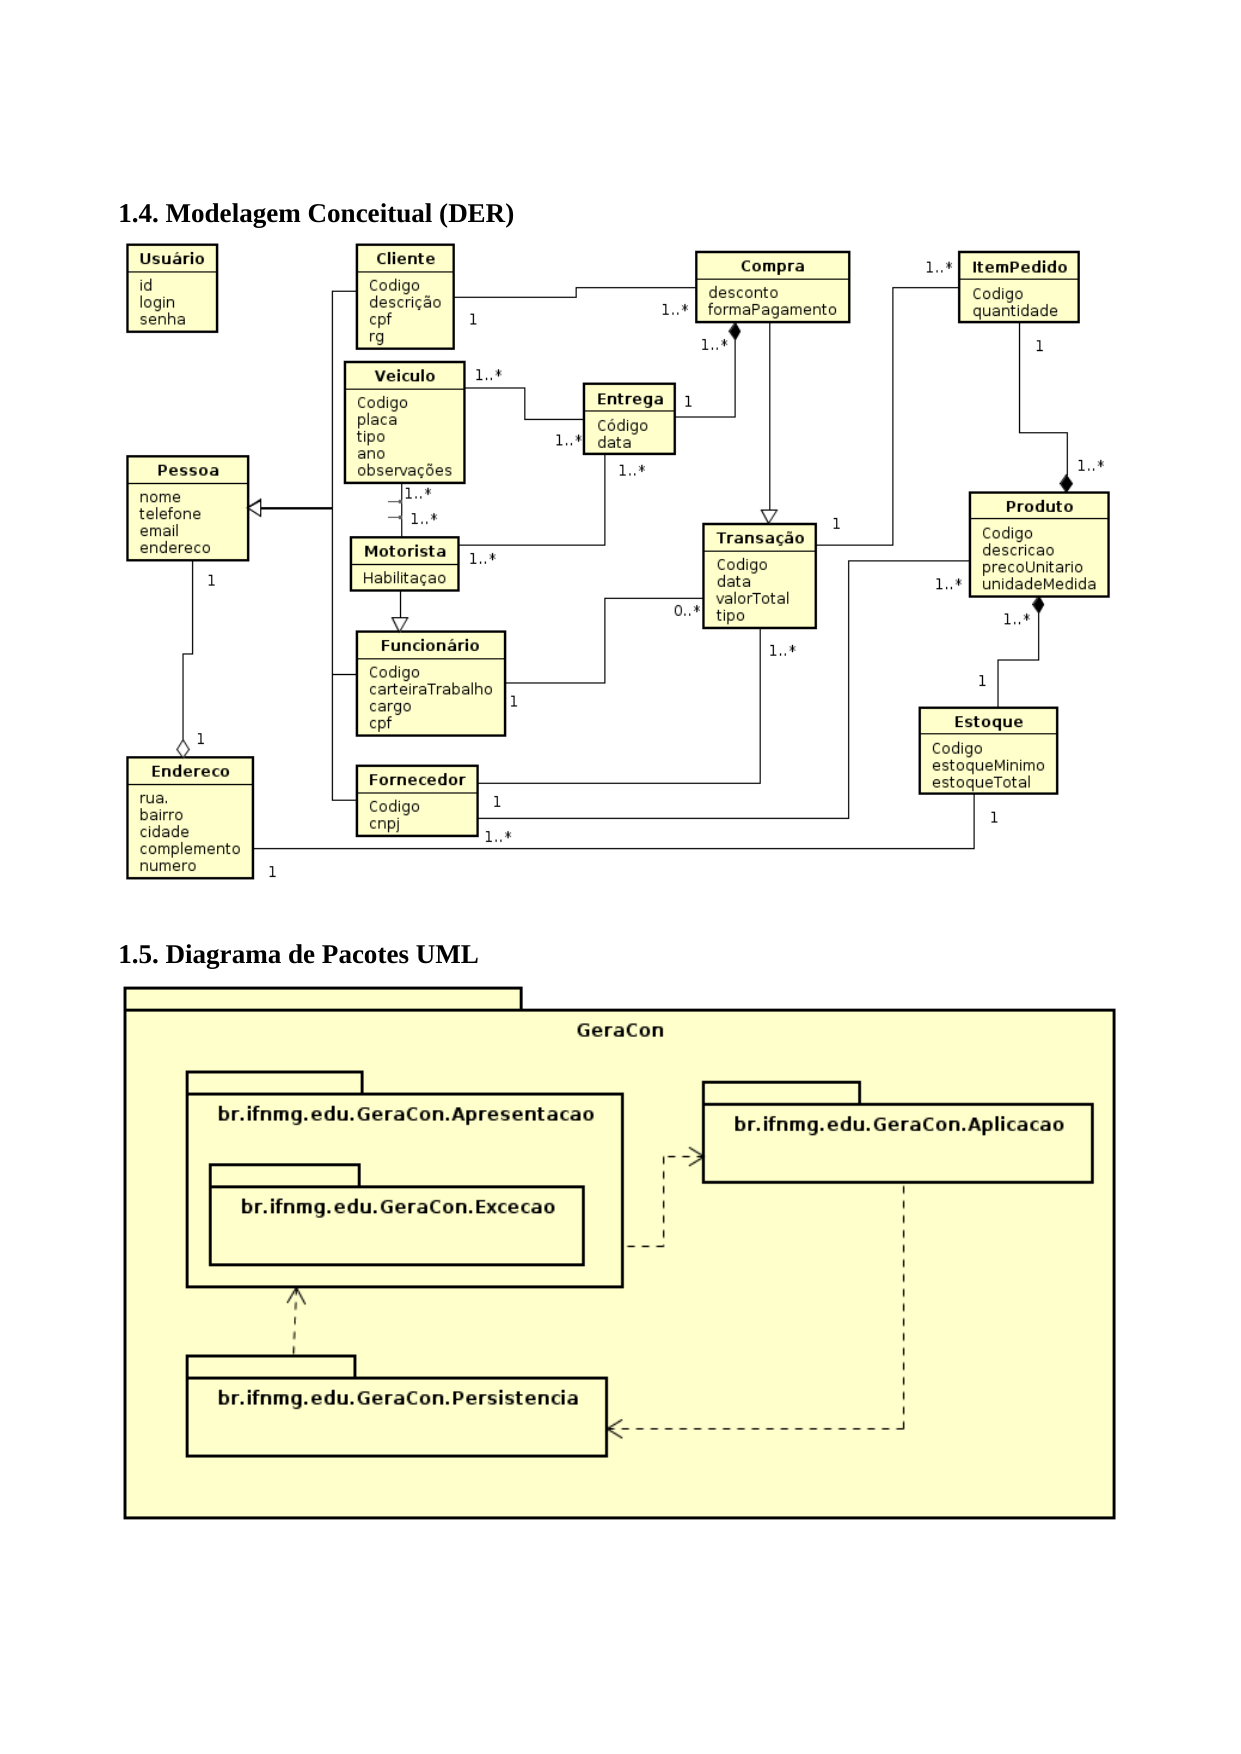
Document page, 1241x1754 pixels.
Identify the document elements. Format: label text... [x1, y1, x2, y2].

text 1.5. Diagrama de Pacotes UML [118, 938, 1122, 969]
picture [118, 240, 1123, 888]
text 1.4. Modelagem Conceitual (DER) [118, 197, 1122, 228]
picture [118, 981, 1123, 1524]
